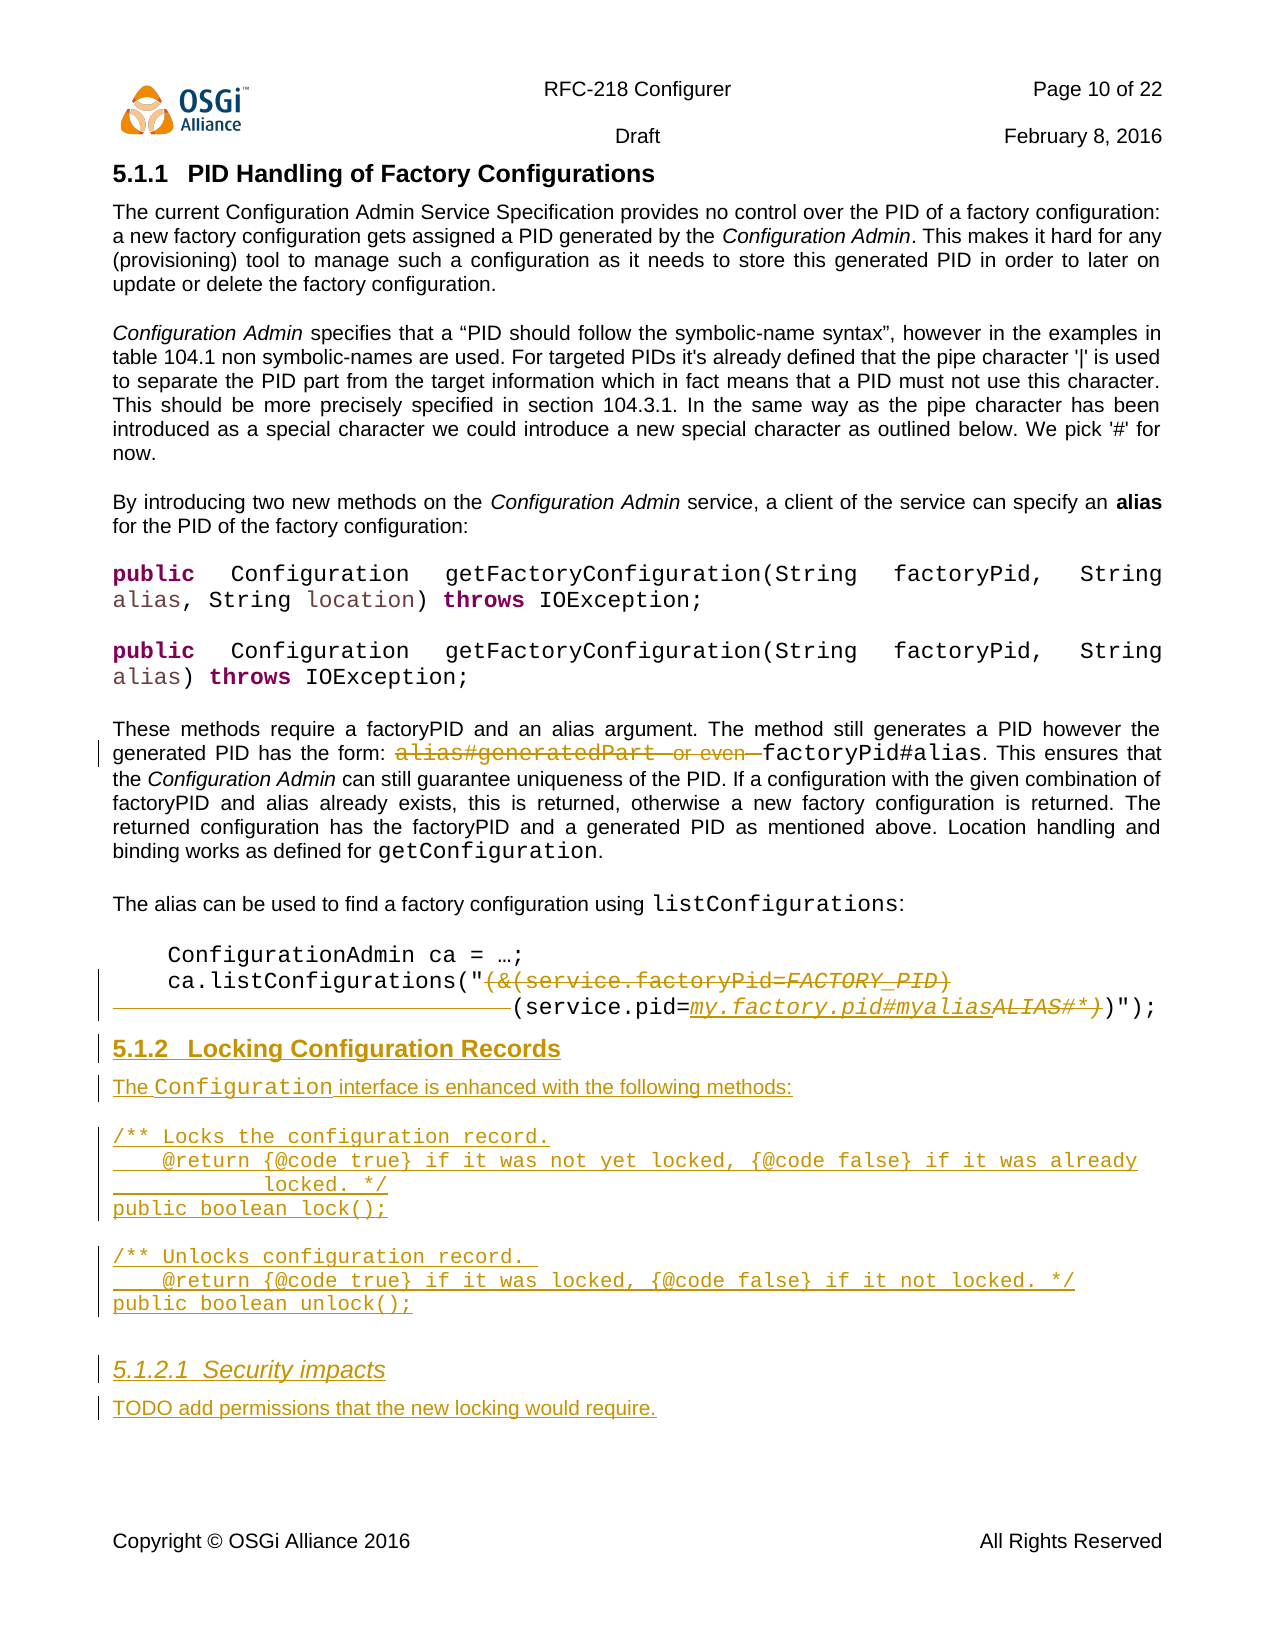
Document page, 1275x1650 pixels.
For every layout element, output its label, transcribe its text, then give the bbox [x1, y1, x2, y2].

picture [113, 78, 257, 142]
text /** Unlocks configuration record. @return {@code true} if it was locked, {@code false} if it not locked. */ public boolean unlock(); [112, 1246, 1162, 1317]
subtitle Security impacts [112, 1354, 1162, 1383]
subtitle PID Handling of Factory Configurations [112, 159, 1162, 188]
text The alias can be used to find a factory configuration using listConfigurations: [112, 890, 1162, 918]
text public Configuration getFactoryConfiguration(String factoryPid, String alias) throws IOException; [112, 639, 1162, 691]
text The Configuration interface is enhanced with the following methods: [112, 1075, 1162, 1102]
text ConfigurationAdmin ca = …; ca.listConfigurations("(service.pid=my.factory.pid#myalias)"); [112, 943, 1162, 1021]
text /** Locks the configuration record. @return {@code true} if it was not yet locked, {@code false} if it was already locked. */ public boolean lock(); [112, 1127, 1162, 1221]
text TODO add permissions that the new locking would require. [112, 1396, 1162, 1420]
text The current Configuration Admin Service Specification provides no control over the PID of a factory configuration: a new factory configuration gets assigned a PID generated by the Configuration Admin. This makes it hard for any (provisioning) tool to manage such a configuration as it needs to store this generated PID in order to later on update or delete the factory configuration. [112, 200, 1162, 296]
text Configuration Admin specifies that a “PID should follow the symbolic-name syntax”, however in the examples in table 104.1 non symbolic-names are used. For targeted PIDs it's already defined that the pipe character '|' is used to separate the PID part from the target information which in fact means that a PID must not use this character. This should be more precisely specified in section 104.3.1. In the same way as the pipe character has been introduced as a special character we could introduce a new special character as outlined below. We pick '#' for now. [112, 321, 1162, 465]
text These methods require a factoryPID and an alias argument. The method still generates a PID however the generated PID has the form: factoryPid#alias. This ensures that the Configuration Admin can still guarantee uniqueness of the PID. If a configuration with the given combination of factoryPID and alias already exists, this is returned, otherwise a new factory configuration is returned. The returned configuration has the factoryPID and a generated PID as mentioned above. Location handling and binding works as defined for getConfiguration. [112, 716, 1162, 865]
text By introducing two new methods on the Configuration Admin service, a client of the service can specify an alias for the PID of the factory configuration: [112, 490, 1162, 538]
subtitle Locking Configuration Records [112, 1034, 1162, 1063]
text public Configuration getFactoryConfiguration(String factoryPid, String alias, String location) throws IOException; [112, 563, 1162, 614]
